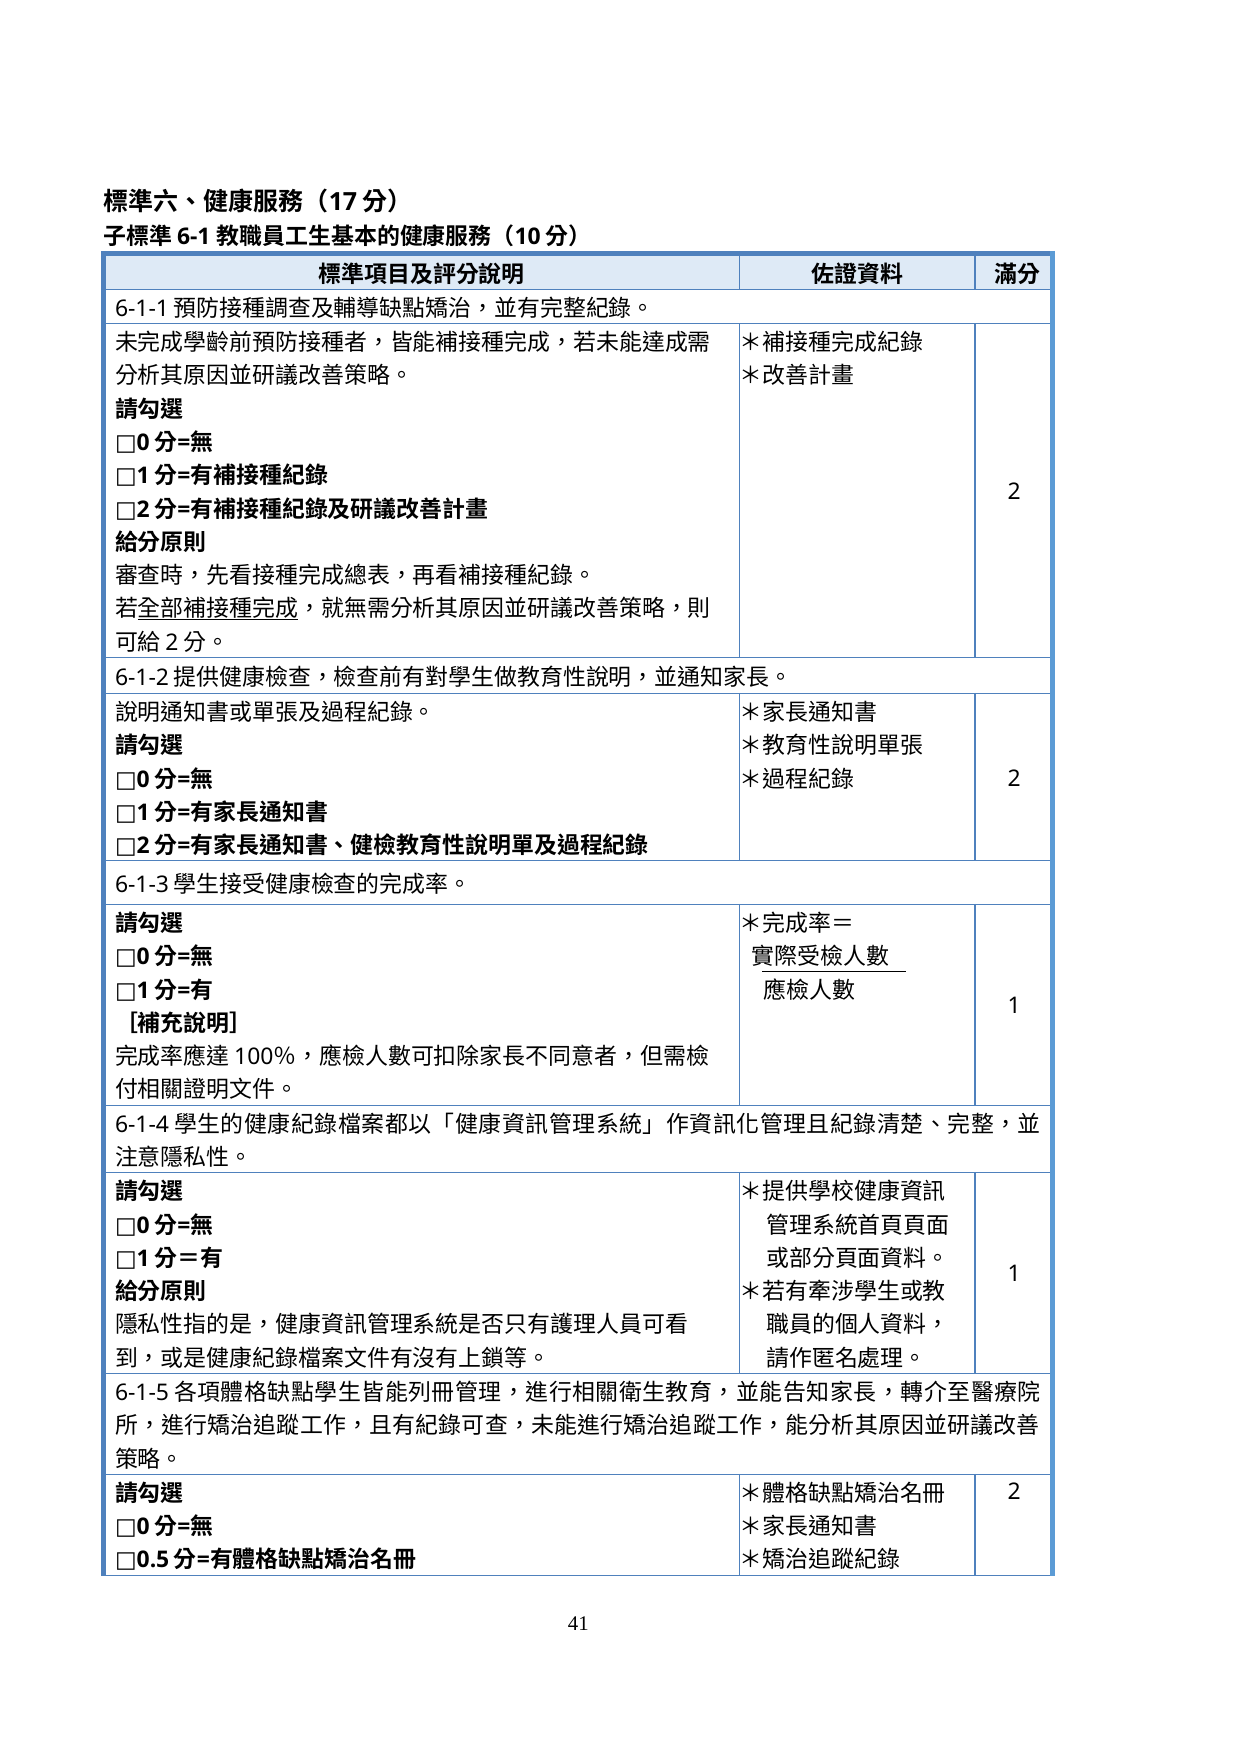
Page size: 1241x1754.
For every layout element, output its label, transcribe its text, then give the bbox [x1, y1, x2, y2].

table_cell ＊體格缺點矯治名冊 ＊家長通知書 ＊矯治追蹤紀錄 [740, 1475, 974, 1574]
table_header 滿分 [976, 256, 1050, 289]
table_cell ＊補接種完成紀錄 ＊改善計畫 [740, 324, 974, 657]
table_cell 6-1-5各項體格缺點學生皆能列冊管理，進行相關衛生教育，並能告知家長，轉介至醫療院所，進行矯治追蹤工作，且有紀錄可查，未能進行矯治追蹤工作，能分析其原因並研議改善策略。 [106, 1374, 1050, 1474]
table_cell ＊家長通知書 ＊教育性說明單張 ＊過程紀錄 [740, 694, 974, 860]
table_cell 2 [976, 694, 1050, 860]
table_cell 2 [976, 1475, 1050, 1574]
table_cell 6-1-2提供健康檢查，檢查前有對學生做教育性說明，並通知家長。 [106, 658, 1050, 693]
table_cell 2 [976, 324, 1050, 657]
text 標準六、健康服務（17分） [103, 181, 1053, 217]
text 子標準6-1 教職員工生基本的健康服務（10分） [103, 217, 1053, 251]
table_cell 請勾選 □0分=無 □0.5分=有體格缺點矯治名冊 [106, 1475, 739, 1574]
table_header 標準項目及評分說明 [106, 256, 739, 289]
table_cell ＊提供學校健康資訊管理系統首頁頁面或部分頁面資料。 ＊若有牽涉學生或教職員的個人資料，請作匿名處理。 [740, 1173, 974, 1373]
table_header 佐證資料 [740, 256, 974, 289]
table_cell 1 [976, 905, 1050, 1104]
table_cell 6-1-1預防接種調查及輔導缺點矯治，並有完整紀錄。 [106, 290, 1050, 323]
table_cell 未完成學齡前預防接種者，皆能補接種完成，若未能達成需分析其原因並研議改善策略。 請勾選 □0分=無 □1分=有補接種紀錄 □2分=有補接種紀錄及研議改善計畫 給分原則 審查時，先看接種完成總表，再看補接種紀錄。 若全部補接種完成，就無需分析其原因並研議改善策略，則可給2分。 [106, 324, 739, 657]
table_cell 請勾選 □0分=無 □1分=有 ［補充說明］ 完成率應達100％，應檢人數可扣除家長不同意者，但需檢付相關證明文件。 [106, 905, 739, 1104]
table_cell 請勾選 □0分=無 □1分＝有 給分原則 隱私性指的是，健康資訊管理系統是否只有護理人員可看到，或是健康紀錄檔案文件有沒有上鎖等。 [106, 1173, 739, 1373]
table_cell 1 [976, 1173, 1050, 1373]
table_cell ＊完成率＝ 實際受檢人數 應檢人數 [740, 905, 974, 1104]
table_cell 6-1-3學生接受健康檢查的完成率。 [106, 861, 1050, 904]
table_cell 6-1-4學生的健康紀錄檔案都以「健康資訊管理系統」作資訊化管理且紀錄清楚、完整，並注意隱私性。 [106, 1106, 1050, 1172]
table_cell 說明通知書或單張及過程紀錄。 請勾選 □0分=無 □1分=有家長通知書 □2分=有家長通知書、健檢教育性說明單及過程紀錄 [106, 694, 739, 860]
